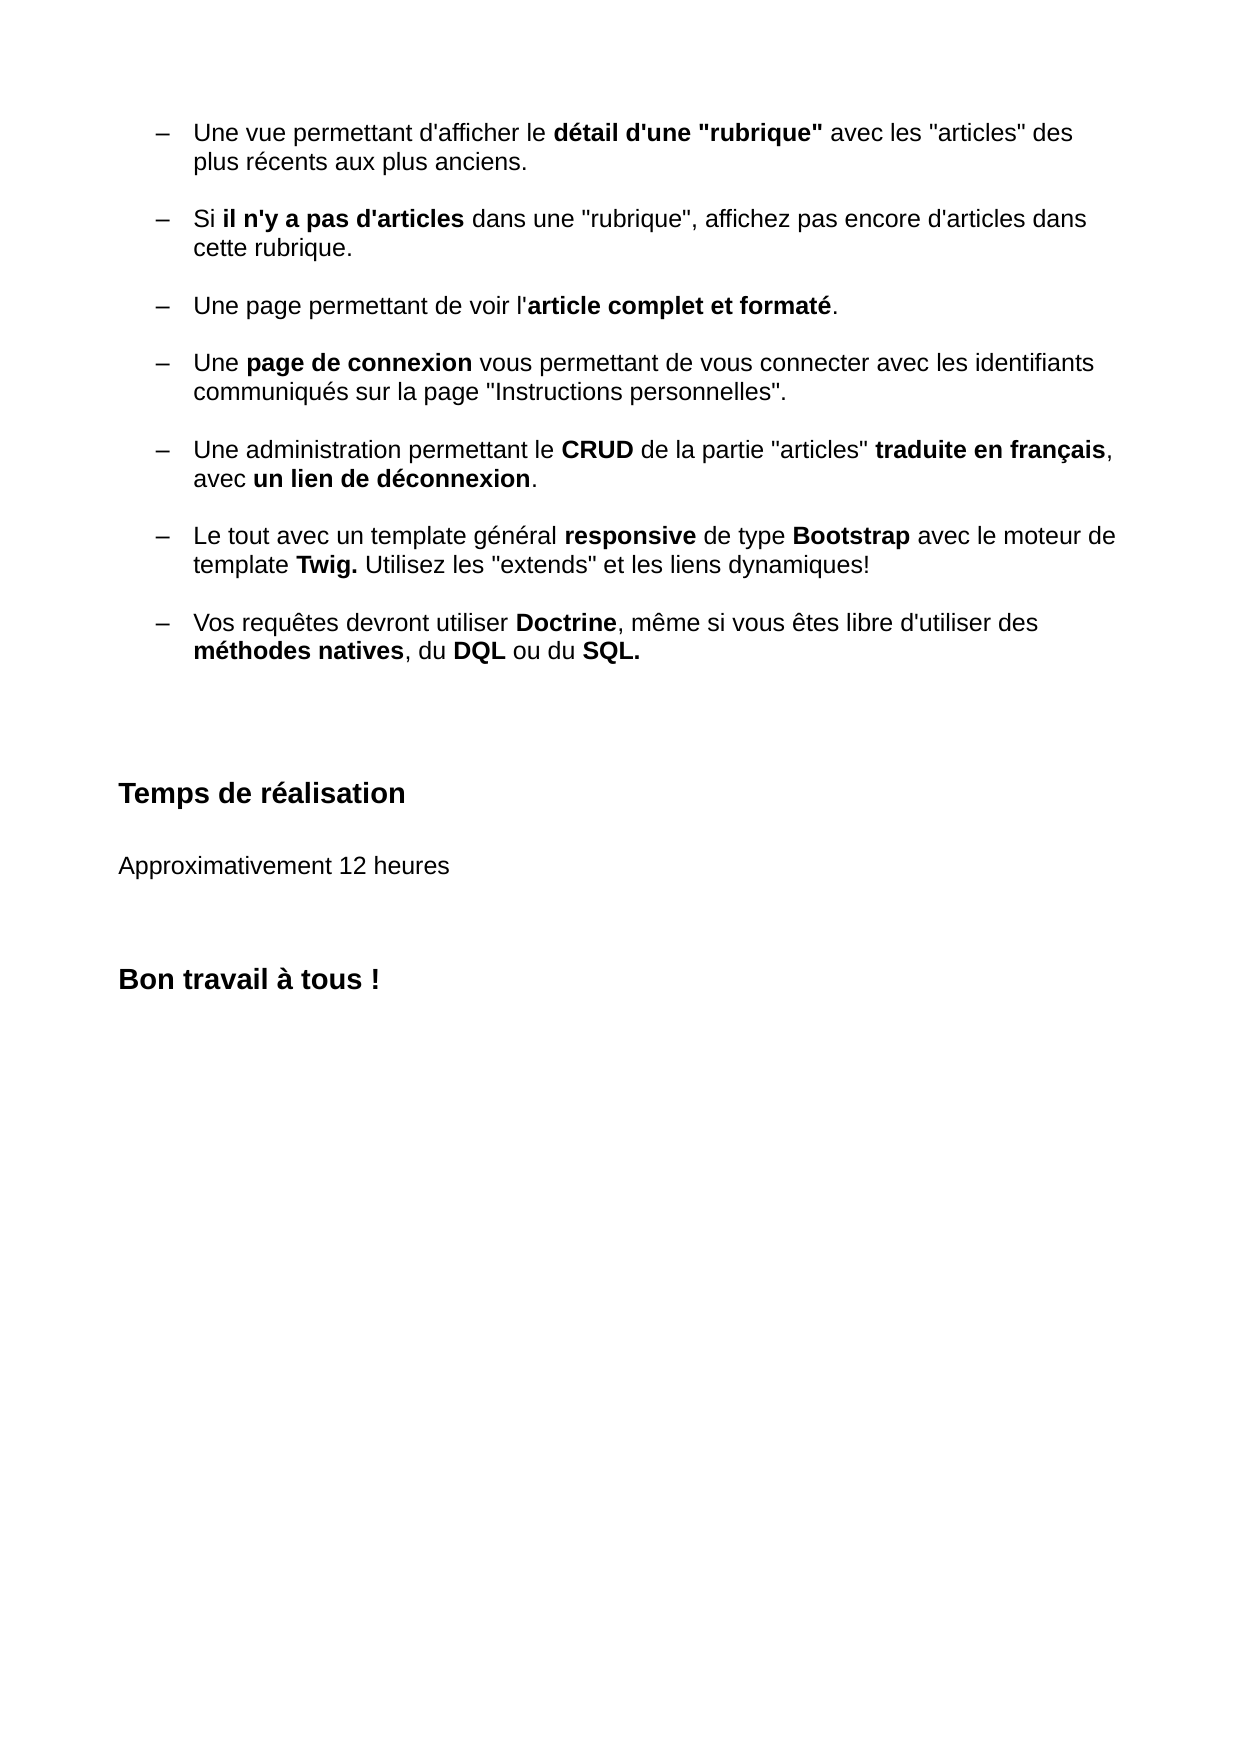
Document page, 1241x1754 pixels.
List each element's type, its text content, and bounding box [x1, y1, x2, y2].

list Le tout avec un template général responsive de type Bootstrap avec le moteur de template Twig. Utilisez les "extends" et les liens dynamiques! [156, 521, 1122, 579]
list Une administration permettant le CRUD de la partie "articles" traduite en français, avec un lien de déconnexion. [156, 435, 1122, 492]
list Vos requêtes devront utiliser Doctrine, même si vous êtes libre d'utiliser des méthodes natives, du DQL ou du SQL. [156, 607, 1122, 665]
subtitle Bon travail à tous ! [118, 962, 1122, 996]
list Une page permettant de voir l'article complet et formaté. [156, 291, 1122, 320]
subtitle Temps de réalisation [118, 776, 1122, 810]
list Si il n'y a pas d'articles dans une "rubrique", affichez pas encore d'articles dans cette rubrique. [156, 204, 1122, 262]
list Une page de connexion vous permettant de vous connecter avec les identifiants communiqués sur la page "Instructions personnelles". [156, 348, 1122, 406]
text Approximativement 12 heures [118, 851, 1122, 880]
list Une vue permettant d'afficher le détail d'une "rubrique" avec les "articles" des plus récents aux plus anciens. [156, 118, 1122, 176]
